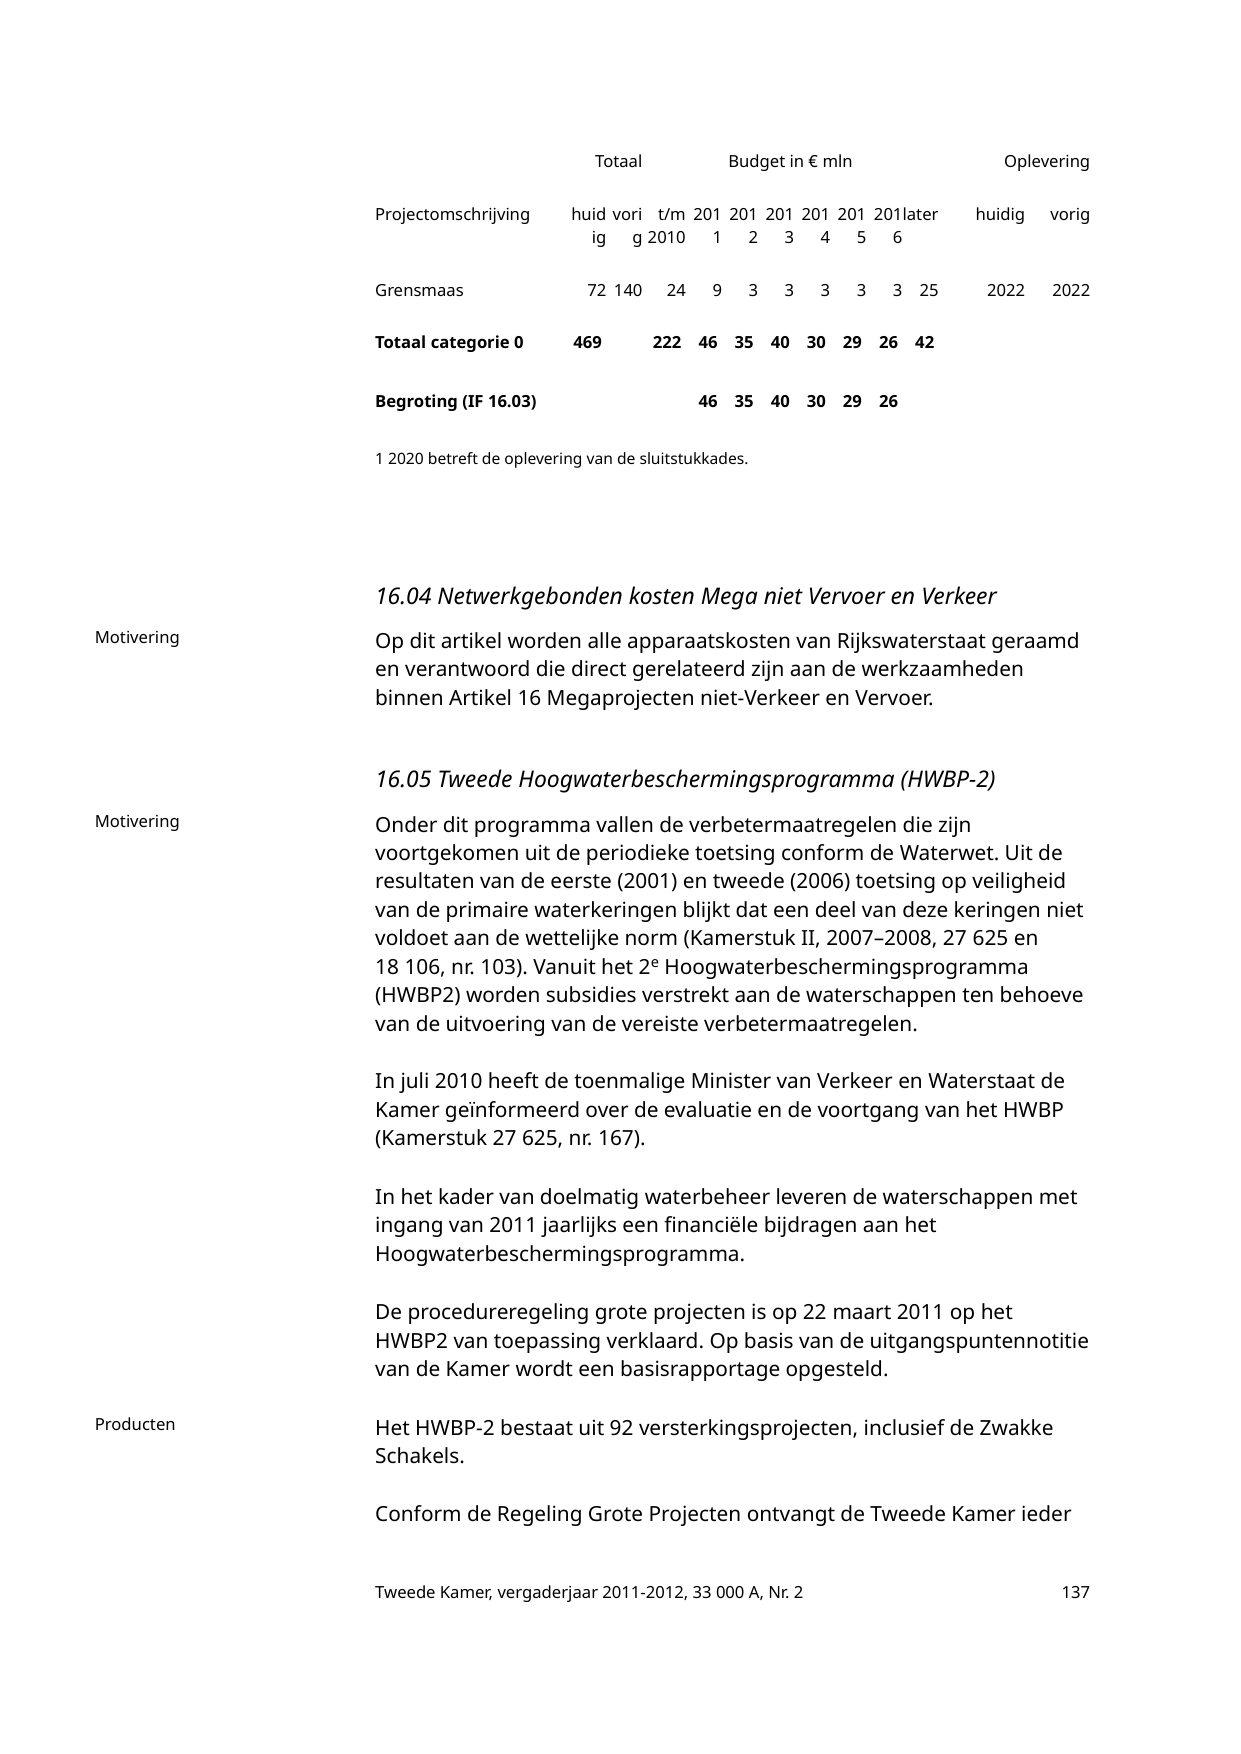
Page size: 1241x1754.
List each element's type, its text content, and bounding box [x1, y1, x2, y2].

table_cell [938, 389, 1025, 448]
table_header Totaal [570, 150, 642, 203]
table_cell 140 [606, 278, 642, 331]
table_cell 26 [866, 389, 902, 448]
table_cell 46 [686, 389, 722, 448]
table_cell vorig [606, 203, 642, 278]
text Motivering [94, 626, 328, 649]
table_cell 40 [758, 331, 794, 389]
table_cell 40 [758, 389, 794, 448]
table_cell 3 [722, 278, 758, 331]
text Het HWBP-2 bestaat uit 92 versterkingsprojecten, inclusief de Zwakke Schakels. [375, 1413, 1090, 1469]
table_cell 24 [642, 278, 686, 331]
table_cell Grensmaas [375, 278, 570, 331]
table_cell 30 [794, 331, 830, 389]
table_cell 25 [902, 278, 938, 331]
table_cell vorig [1025, 203, 1090, 278]
table_cell 2013 [758, 203, 794, 278]
table_cell 35 [722, 389, 758, 448]
table_cell [606, 389, 642, 448]
table_cell 29 [830, 331, 866, 389]
text Onder dit programma vallen de verbetermaatregelen die zijn voortgekomen uit de periodieke toetsing conform de Waterwet. Uit de resultaten van de eerste (2001) en tweede (2006) toetsing op veiligheid van de primaire waterkeringen blijkt dat een deel van deze keringen niet voldoet aan de wettelijke norm (Kamerstuk II, 2007–2008, 27 625 en 18 106, nr. 103). Vanuit het 2e Hoogwaterbeschermingsprogramma (HWBP2) worden subsidies verstrekt aan de waterschappen ten behoeve van de uitvoering van de vereiste verbetermaatregelen. [375, 810, 1090, 1037]
table_cell 3 [830, 278, 866, 331]
table_cell Totaal categorie 0 [375, 331, 570, 389]
table_cell 469 [570, 331, 606, 389]
table_cell 29 [830, 389, 866, 448]
table_cell 222 [642, 331, 686, 389]
table_cell 3 [866, 278, 902, 331]
subtitle 16.04 Netwerkgebonden kosten Mega niet Vervoer en Verkeer [375, 580, 1090, 611]
table_cell later [902, 203, 938, 278]
table_cell 42 [902, 331, 938, 389]
table_cell 2016 [866, 203, 902, 278]
table_cell [642, 389, 686, 448]
table_cell 30 [794, 389, 830, 448]
table_cell 3 [794, 278, 830, 331]
table_cell 35 [722, 331, 758, 389]
table_cell [570, 389, 606, 448]
table_header [375, 150, 570, 203]
text [94, 1435, 328, 1443]
table_cell 2015 [830, 203, 866, 278]
table_cell 2022 [1025, 278, 1090, 331]
table_cell Begroting (IF 16.03) [375, 389, 570, 448]
table_cell [1025, 331, 1090, 389]
table_cell 26 [866, 331, 902, 389]
table_cell huidig [570, 203, 606, 278]
table_cell [1025, 389, 1090, 448]
text Producten [94, 1413, 328, 1435]
text In juli 2010 heeft de toenmalige Minister van Verkeer en Waterstaat de Kamer geïnformeerd over de evaluatie en de voortgang van het HWBP (Kamerstuk 27 625, nr. 167). [375, 1067, 1090, 1152]
table_cell 46 [686, 331, 722, 389]
table_cell 2012 [722, 203, 758, 278]
text Motivering [94, 810, 328, 832]
table_cell 2022 [938, 278, 1025, 331]
table_header Budget in € mln [642, 150, 938, 203]
table_cell 2014 [794, 203, 830, 278]
table_cell [606, 331, 642, 389]
table_header Oplevering [938, 150, 1090, 203]
table_cell [938, 331, 1025, 389]
table_cell 9 [686, 278, 722, 331]
text Op dit artikel worden alle apparaatskosten van Rijkswaterstaat geraamd en verantwoord die direct gerelateerd zijn aan de werkzaamheden binnen Artikel 16 Megaprojecten niet-Verkeer en Vervoer. [375, 626, 1090, 711]
subtitle 16.05 Tweede Hoogwaterbeschermingsprogramma (HWBP-2) [375, 763, 1090, 795]
table_cell 1 2020 betreft de oplevering van de sluitstukkades. [375, 448, 1090, 499]
table_cell t/m 2010 [642, 203, 686, 278]
table_cell huidig [938, 203, 1025, 278]
text De procedureregeling grote projecten is op 22 maart 2011 op het HWBP2 van toepassing verklaard. Op basis van de uitgangspuntennotitie van de Kamer wordt een basisrapportage opgesteld. [375, 1297, 1090, 1383]
table_cell Projectomschrijving [375, 203, 570, 278]
text In het kader van doelmatig waterbeheer leveren de waterschappen met ingang van 2011 jaarlijks een financiële bijdragen aan het Hoogwaterbeschermingsprogramma. [375, 1182, 1090, 1267]
table_cell 2011 [686, 203, 722, 278]
text Conform de Regeling Grote Projecten ontvangt de Tweede Kamer ieder [375, 1499, 1090, 1527]
table_cell 72 [570, 278, 606, 331]
table_cell 3 [758, 278, 794, 331]
table_cell [902, 389, 938, 448]
